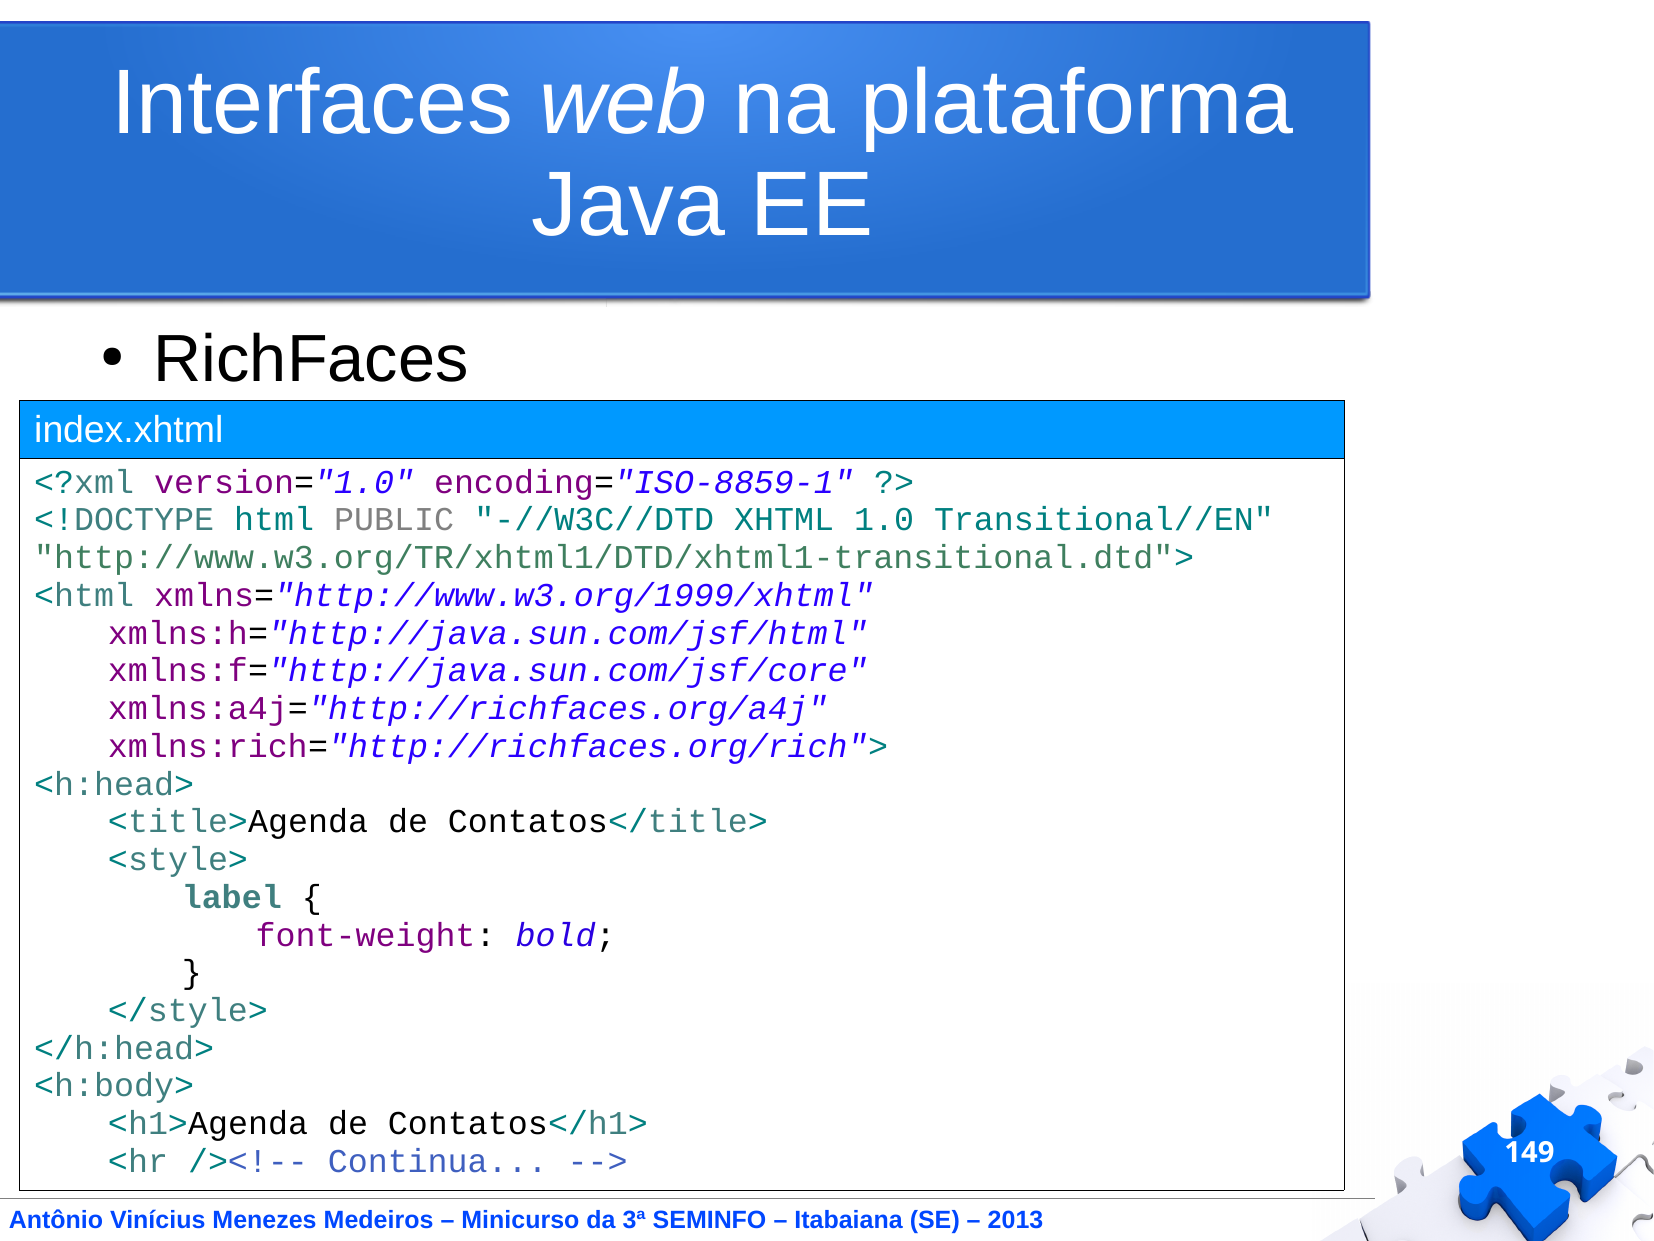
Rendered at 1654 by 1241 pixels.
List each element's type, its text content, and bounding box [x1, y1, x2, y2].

list RichFaces [82, 320, 1356, 1170]
picture [1311, 983, 1654, 1241]
table_header index.xhtml [20, 401, 1344, 458]
title Interfaces web na plataforma Java EE [82, 49, 1323, 257]
picture [0, 21, 1375, 307]
table_cell <?xml version="1.0" encoding="ISO-8859-1" ?> <!DOCTYPE html PUBLIC "-//W3C//DTD XHTML 1.0 Transitional//EN" "http://www.w3.org/TR/xhtml1/DTD/xhtml1-transitional.dtd"> <html xmlns="http://www.w3.org/1999/xhtml" xmlns:h="http://java.sun.com/jsf/html" xmlns:f="http://java.sun.com/jsf/core" xmlns:a4j="http://richfaces.org/a4j" xmlns:rich="http://richfaces.org/rich"> <h:head> <title>Agenda de Contatos</title> <style> label { font-weight: bold; } </style> </h:head> <h:body> <h1>Agenda de Contatos</h1> <hr /><!-- Continua... --> [20, 459, 1344, 1190]
